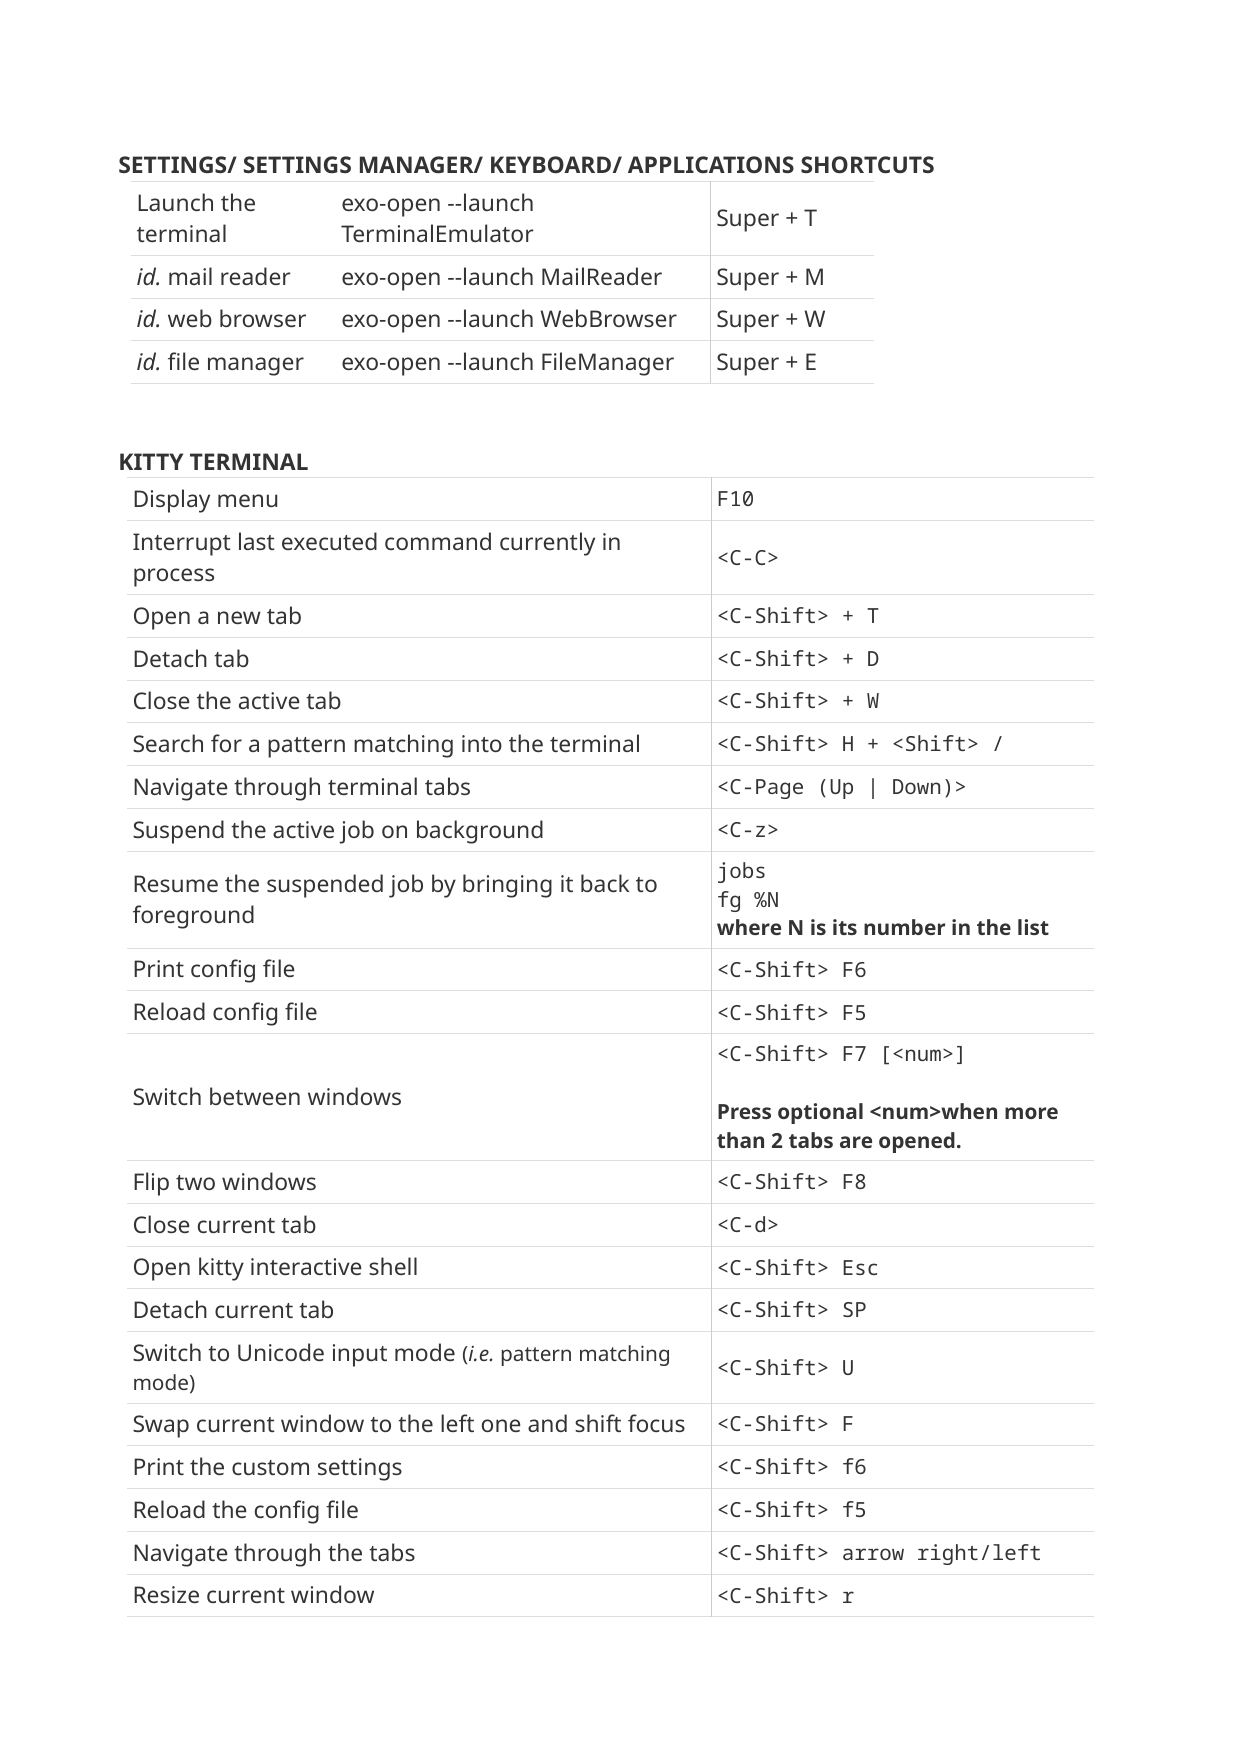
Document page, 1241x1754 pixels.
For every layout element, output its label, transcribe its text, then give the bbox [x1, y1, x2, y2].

table_cell <C-Shift> + D [712, 638, 1093, 679]
table_cell <C-z> [712, 809, 1093, 851]
table_cell Open kitty interactive shell [127, 1247, 711, 1288]
table_cell <C-Shift> Esc [712, 1247, 1093, 1288]
table_cell Switch to Unicode input mode (i.e. pattern matching mode) [127, 1332, 711, 1402]
table_cell Super + E [711, 341, 874, 383]
table_cell Close the active tab [127, 681, 711, 722]
table_header Display menu [127, 478, 711, 520]
table_cell Detach current tab [127, 1289, 711, 1331]
table_cell Suspend the active job on background [127, 809, 711, 851]
table_header F10 [712, 478, 1093, 520]
text SETTINGS/ SETTINGS MANAGER/ KEYBOARD/ APPLICATIONS SHORTCUTS [118, 149, 1122, 181]
table_cell Close current tab [127, 1204, 711, 1246]
table_cell <C-Shift> SP [712, 1289, 1093, 1331]
table_cell Interrupt last executed command currently in process [127, 521, 711, 594]
table_cell <C-Shift> F8 [712, 1161, 1093, 1203]
table_cell <C-Shift> arrow right/left [712, 1532, 1093, 1574]
table_cell exo-open --launch WebBrowser [335, 299, 710, 340]
table_cell id. mail reader [131, 256, 335, 297]
table_cell <C-Shift> f5 [712, 1489, 1093, 1531]
table_cell <C-Shift> H + <Shift> / [712, 723, 1093, 765]
table_header exo-open --launch TerminalEmulator [335, 182, 710, 255]
table_cell Swap current window to the left one and shift focus [127, 1404, 711, 1445]
table_cell Navigate through terminal tabs [127, 766, 711, 808]
table_cell <C-Shift> r [712, 1575, 1093, 1616]
table_cell id. file manager [131, 341, 335, 383]
table_header Launch the terminal [131, 182, 335, 255]
table_cell Reload config file [127, 991, 711, 1033]
table_cell Reload the config file [127, 1489, 711, 1531]
table_cell Resume the suspended job by bringing it back to foreground [127, 852, 711, 948]
table_cell <C-C> [712, 521, 1093, 594]
text KITTY TERMINAL [118, 446, 1122, 477]
table_cell <C-Shift> F6 [712, 949, 1093, 990]
table_cell <C-Shift> F5 [712, 991, 1093, 1033]
table_cell Switch between windows [127, 1034, 711, 1160]
table_cell <C-Shift> F7 [<num>] Press optional <num>when more than 2 tabs are opened. [712, 1034, 1093, 1160]
table_cell id. web browser [131, 299, 335, 340]
table_cell <C-Shift> + T [712, 595, 1093, 637]
table_cell exo-open --launch FileManager [335, 341, 710, 383]
table_cell jobs fg %N where N is its number in the list [712, 852, 1093, 948]
table_cell Print config file [127, 949, 711, 990]
table_cell Open a new tab [127, 595, 711, 637]
table_cell Search for a pattern matching into the terminal [127, 723, 711, 765]
table_cell Flip two windows [127, 1161, 711, 1203]
table_cell <C-Page (Up | Down)> [712, 766, 1093, 808]
table_cell <C-Shift> U [712, 1332, 1093, 1402]
table_cell <C-Shift> f6 [712, 1446, 1093, 1488]
table_cell Super + W [711, 299, 874, 340]
table_cell Print the custom settings [127, 1446, 711, 1488]
table_cell Resize current window [127, 1575, 711, 1616]
table_cell <C-d> [712, 1204, 1093, 1246]
table_cell <C-Shift> + W [712, 681, 1093, 722]
table_cell Super + M [711, 256, 874, 297]
table_header Super + T [711, 182, 874, 255]
table_cell Detach tab [127, 638, 711, 679]
table_cell Navigate through the tabs [127, 1532, 711, 1574]
table_cell exo-open --launch MailReader [335, 256, 710, 297]
table_cell <C-Shift> F [712, 1404, 1093, 1445]
